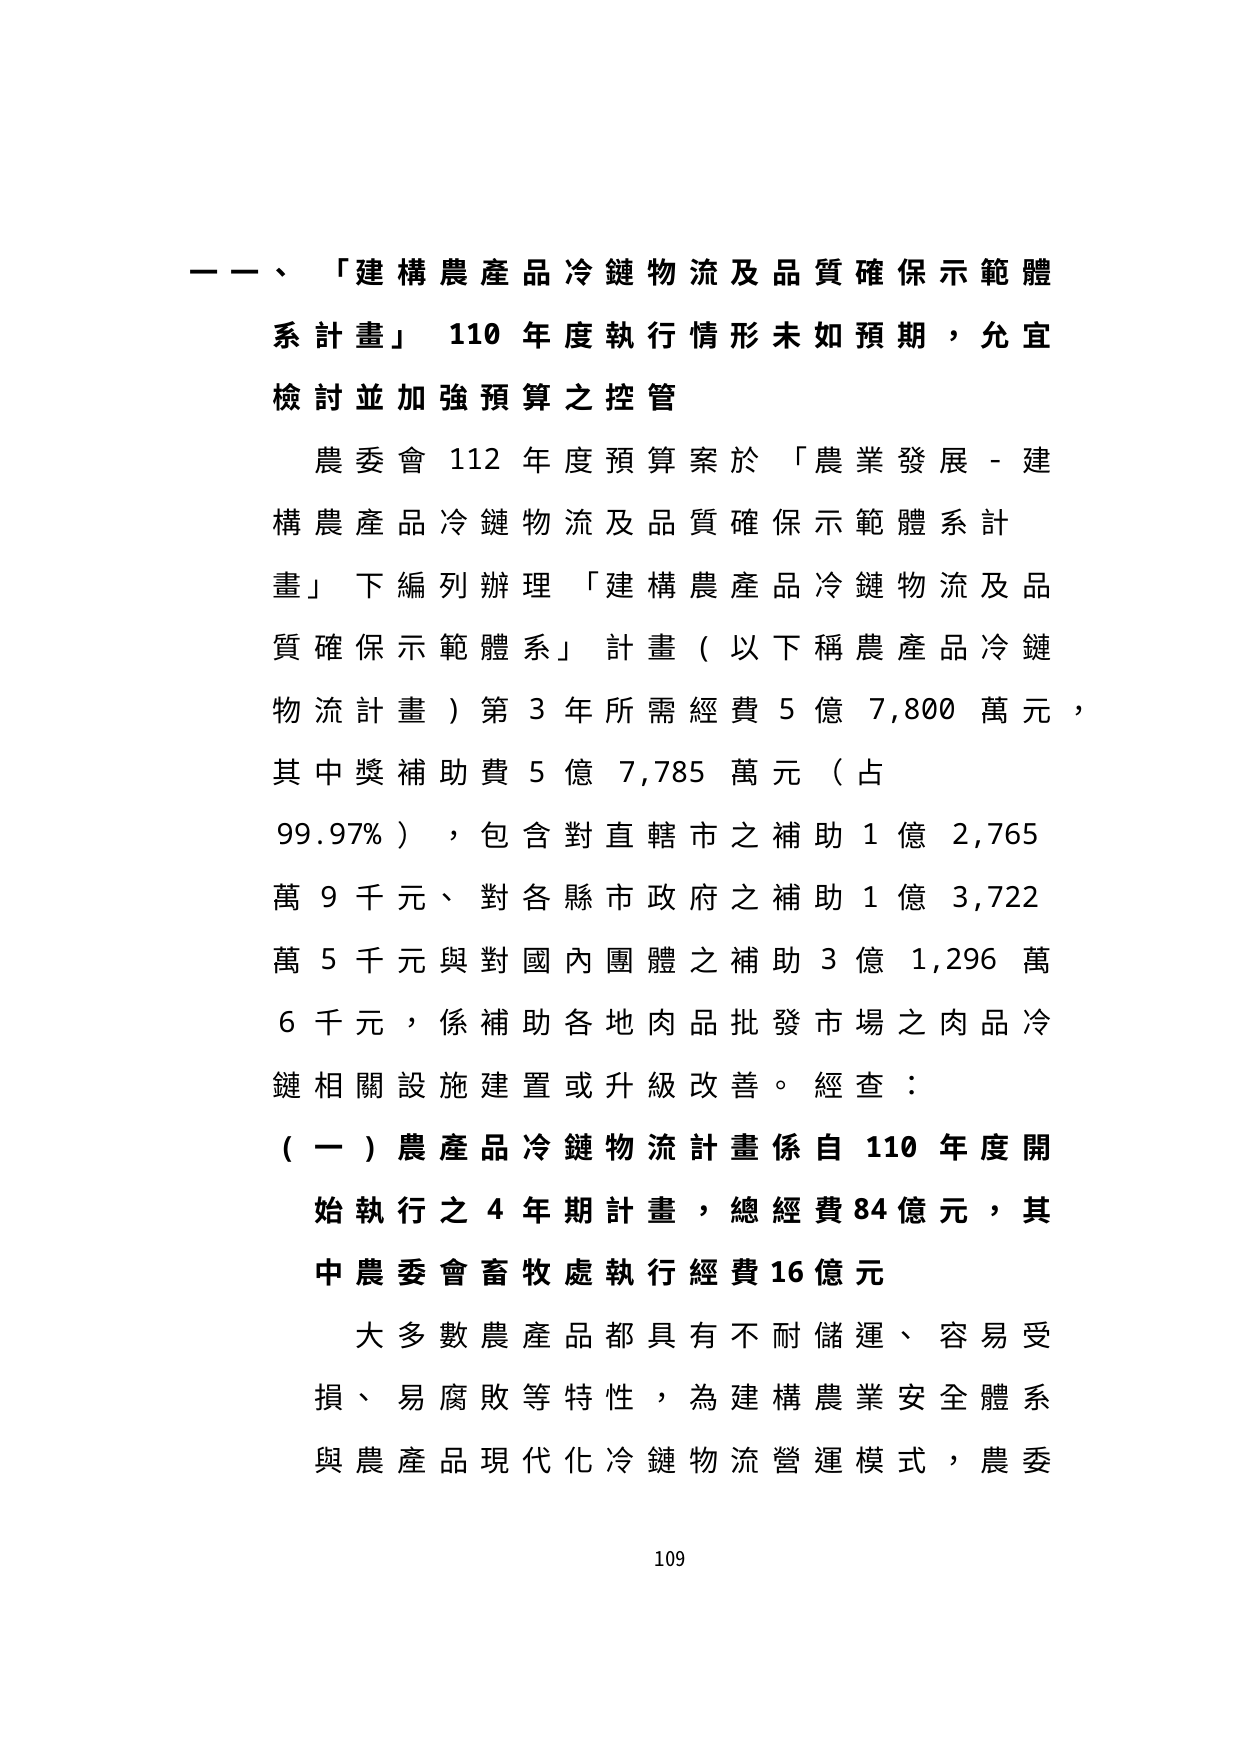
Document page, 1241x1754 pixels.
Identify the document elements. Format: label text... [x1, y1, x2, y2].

text 大多數農產品都具有不耐儲運、容易受損、易腐敗等特性，為建構農業安全體系與農產品現代化冷鏈物流營運模式，農委 [271, 1292, 1058, 1479]
text 農委會112年度預算案於「農業發展-建構農產品冷鏈物流及品質確保示範體系計畫」下編列辦理「建構農產品冷鏈物流及品質確保示範體系」計畫(以下稱農產品冷鏈物流計畫)第3年所需經費5億7,800萬元，其中獎補助費5億7,785萬元（占99.97%），包含對直轄市之補助1億2,765萬9千元、對各縣市政府之補助1億3,722萬5千元與對國內團體之補助3億1,296萬6千元，係補助各地肉品批發市場之肉品冷鏈相關設施建置或升級改善。經查： [242, 417, 1058, 1104]
text (一)農產品冷鏈物流計畫係自110年度開始執行之4年期計畫，總經費84億元，其中農委會畜牧處執行經費16億元 [242, 1104, 1058, 1292]
text 一一、「建構農產品冷鏈物流及品質確保示範體系計畫」110年度執行情形未如預期，允宜檢討並加強預算之控管 [183, 229, 1058, 417]
